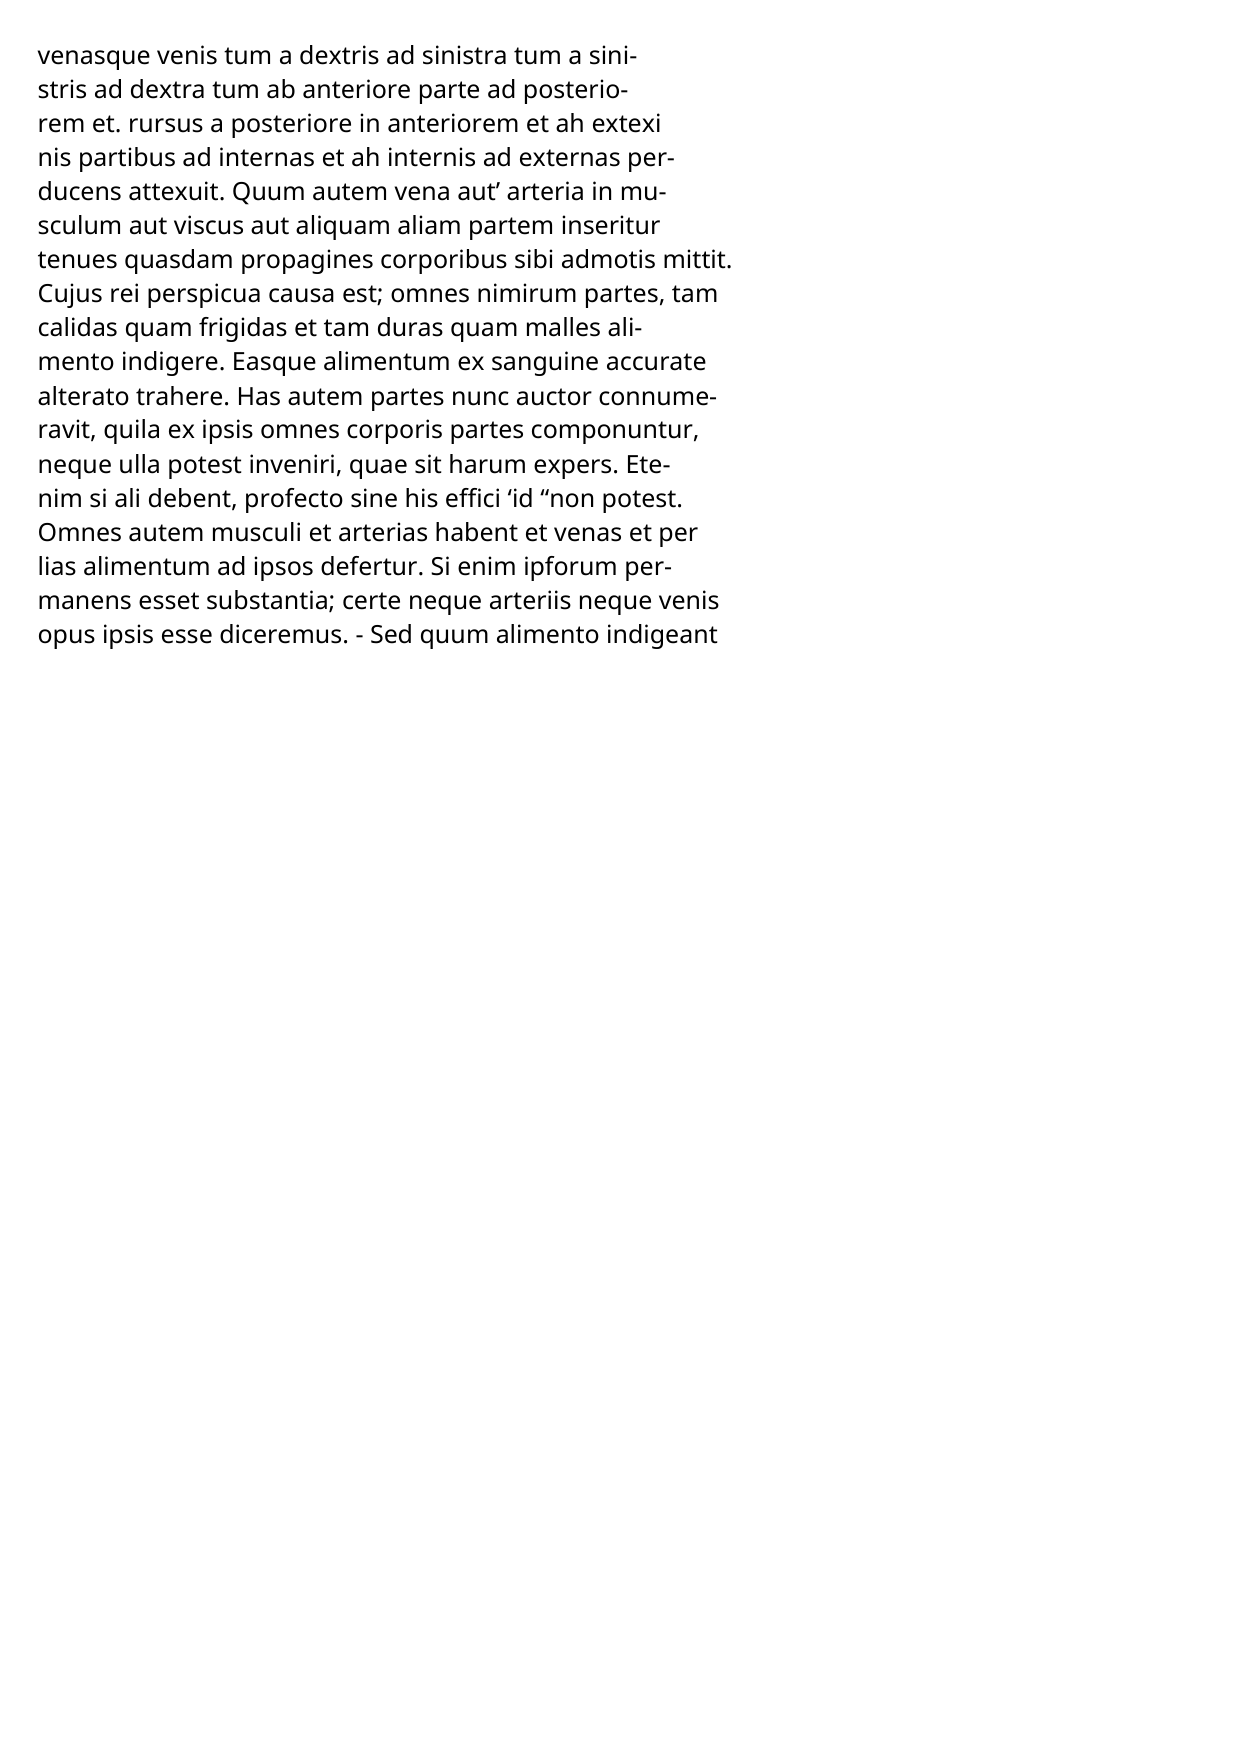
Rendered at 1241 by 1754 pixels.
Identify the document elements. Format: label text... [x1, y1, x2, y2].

text venasque venis tum a dextris ad sinistra tum a sini- stris ad dextra tum ab anteriore parte ad posterio- rem et. rursus a posteriore in anteriorem et ah extexi nis partibus ad internas et ah internis ad externas per- ducens attexuit. Quum autem vena aut’ arteria in mu- sculum aut viscus aut aliquam aliam partem inseritur tenues quasdam propagines corporibus sibi admotis mittit. Cujus rei perspicua causa est; omnes nimirum partes, tam calidas quam frigidas et tam duras quam malles ali- mento indigere. Easque alimentum ex sanguine accurate alterato trahere. Has autem partes nunc auctor connume- ravit, quila ex ipsis omnes corporis partes componuntur, neque ulla potest inveniri, quae sit harum expers. Ete- nim si ali debent, profecto sine his effici ‘id “non potest. Omnes autem musculi et arterias habent et venas et per lias alimentum ad ipsos defertur. Si enim ipforum per- manens esset substantia; certe neque arteriis neque venis opus ipsis esse diceremus. - Sed quum alimento indigeant [37, 37, 1203, 651]
